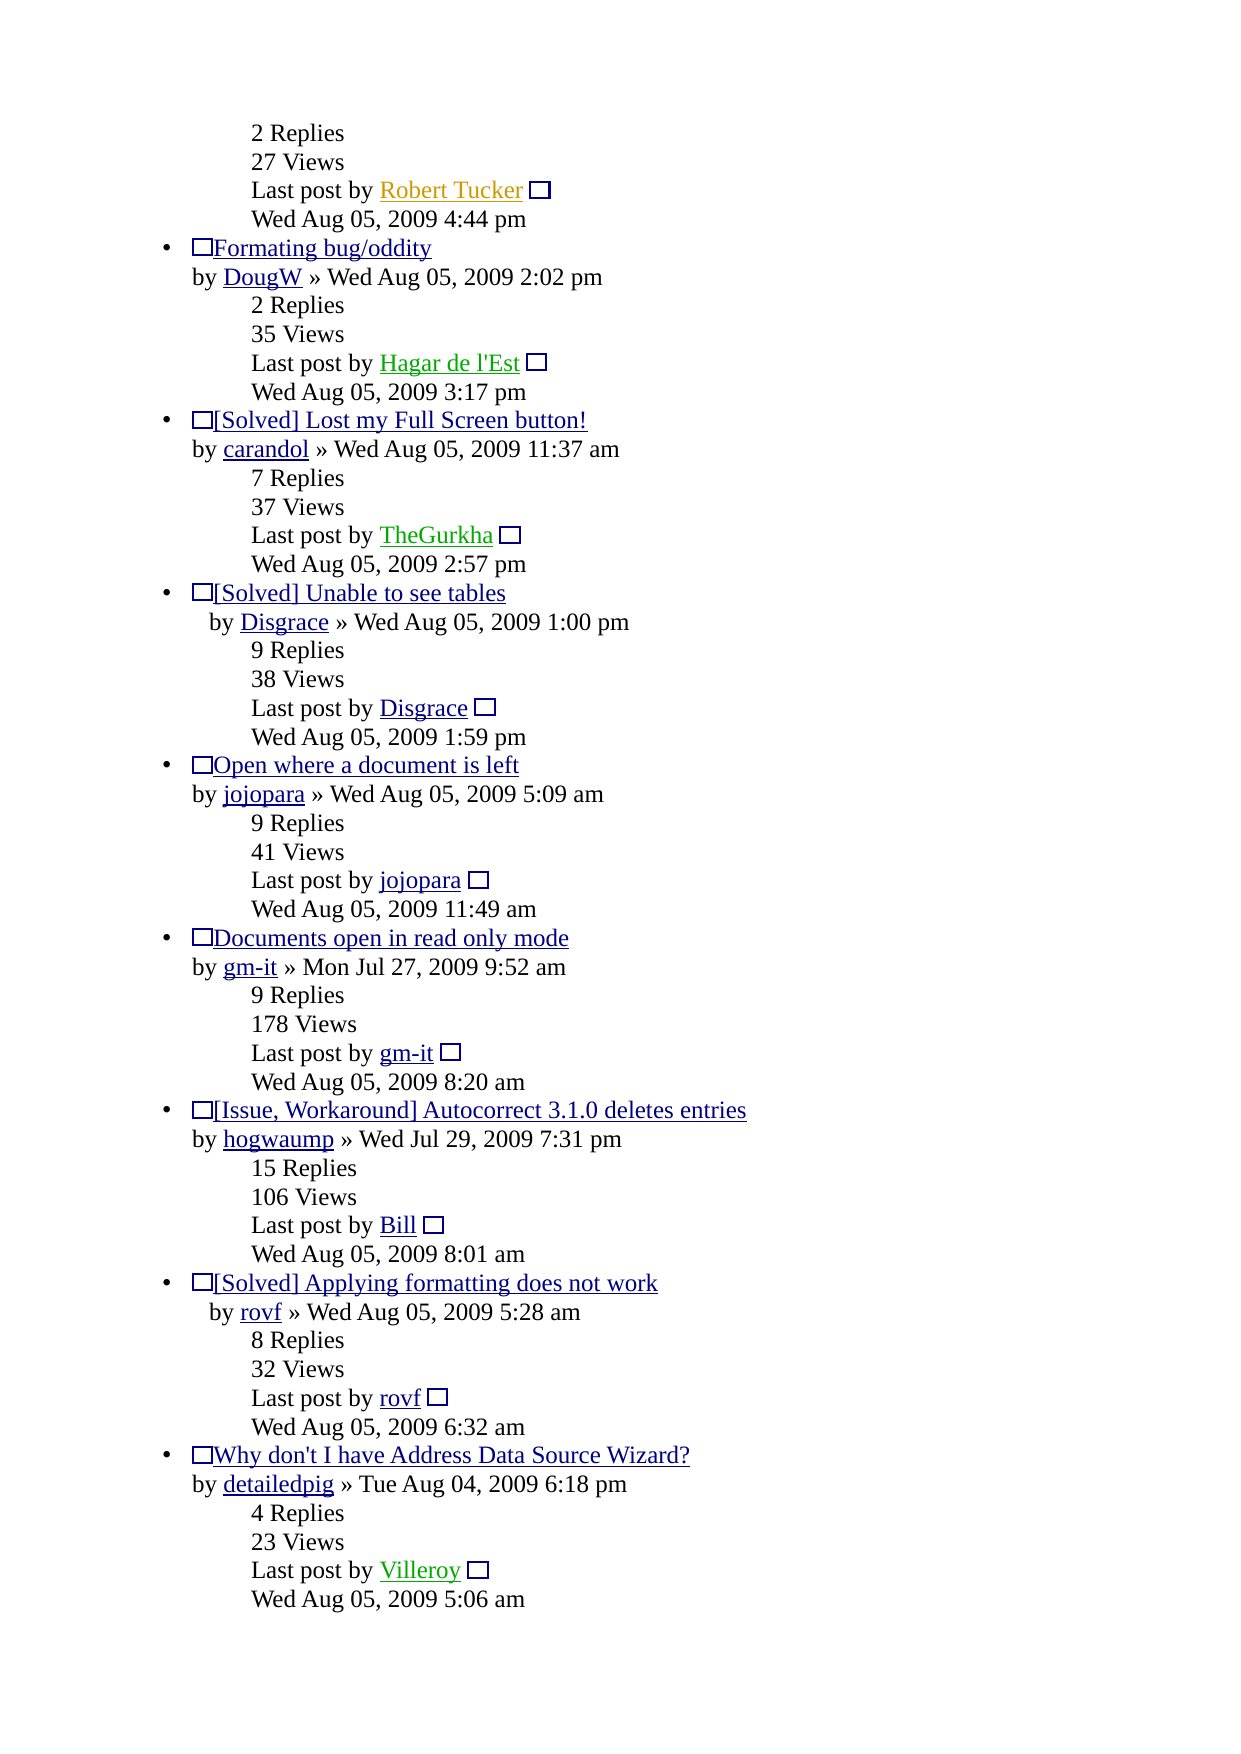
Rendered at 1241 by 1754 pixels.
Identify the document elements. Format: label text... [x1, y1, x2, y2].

list 35 Views [221, 319, 1122, 348]
list Last post by Bill Wed Aug 05, 2009 8:01 am [221, 1211, 1122, 1268]
list Last post by Robert Tucker Wed Aug 05, 2009 4:44 pm [221, 176, 1122, 233]
list 9 Replies [221, 981, 1122, 1009]
list 2 Replies [221, 118, 1122, 147]
list 106 Views [221, 1182, 1122, 1211]
list Last post by TheGurkha Wed Aug 05, 2009 2:57 pm [221, 521, 1122, 578]
list 8 Replies [221, 1326, 1122, 1354]
subtitle [Solved] Unable to see tables by Disgrace » Wed Aug 05, 2009 1:00 pm [162, 578, 1122, 636]
subtitle Why don't I have Address Data Source Wizard? by detailedpig » Tue Aug 04, 2009 6:18 pm [162, 1441, 1122, 1498]
subtitle Documents open in read only mode by gm-it » Mon Jul 27, 2009 9:52 am [162, 923, 1122, 981]
list 38 Views [221, 664, 1122, 693]
list 23 Views [221, 1527, 1122, 1556]
list 41 Views [221, 837, 1122, 866]
list Last post by gm-it Wed Aug 05, 2009 8:20 am [221, 1038, 1122, 1096]
subtitle Open where a document is left by jojopara » Wed Aug 05, 2009 5:09 am [162, 751, 1122, 808]
list 9 Replies [221, 808, 1122, 837]
subtitle [Solved] Applying formatting does not work by rovf » Wed Aug 05, 2009 5:28 am [162, 1268, 1122, 1326]
list 37 Views [221, 492, 1122, 521]
list Last post by Disgrace Wed Aug 05, 2009 1:59 pm [221, 693, 1122, 751]
list 27 Views [221, 147, 1122, 176]
subtitle Formating bug/oddity by DougW » Wed Aug 05, 2009 2:02 pm [162, 233, 1122, 291]
list 7 Replies [221, 463, 1122, 492]
list 9 Replies [221, 636, 1122, 664]
list Last post by Villeroy Wed Aug 05, 2009 5:06 am [221, 1556, 1122, 1613]
subtitle [Solved] Lost my Full Screen button! by carandol » Wed Aug 05, 2009 11:37 am [162, 406, 1122, 463]
list Last post by Hagar de l'Est Wed Aug 05, 2009 3:17 pm [221, 348, 1122, 406]
list 32 Views [221, 1354, 1122, 1383]
subtitle [Issue, Workaround] Autocorrect 3.1.0 deletes entries by hogwaump » Wed Jul 29, 2009 7:31 pm [162, 1096, 1122, 1153]
list 2 Replies [221, 291, 1122, 319]
list 15 Replies [221, 1153, 1122, 1182]
list Last post by jojopara Wed Aug 05, 2009 11:49 am [221, 866, 1122, 923]
list Last post by rovf Wed Aug 05, 2009 6:32 am [221, 1383, 1122, 1441]
list 178 Views [221, 1009, 1122, 1038]
list 4 Replies [221, 1498, 1122, 1527]
